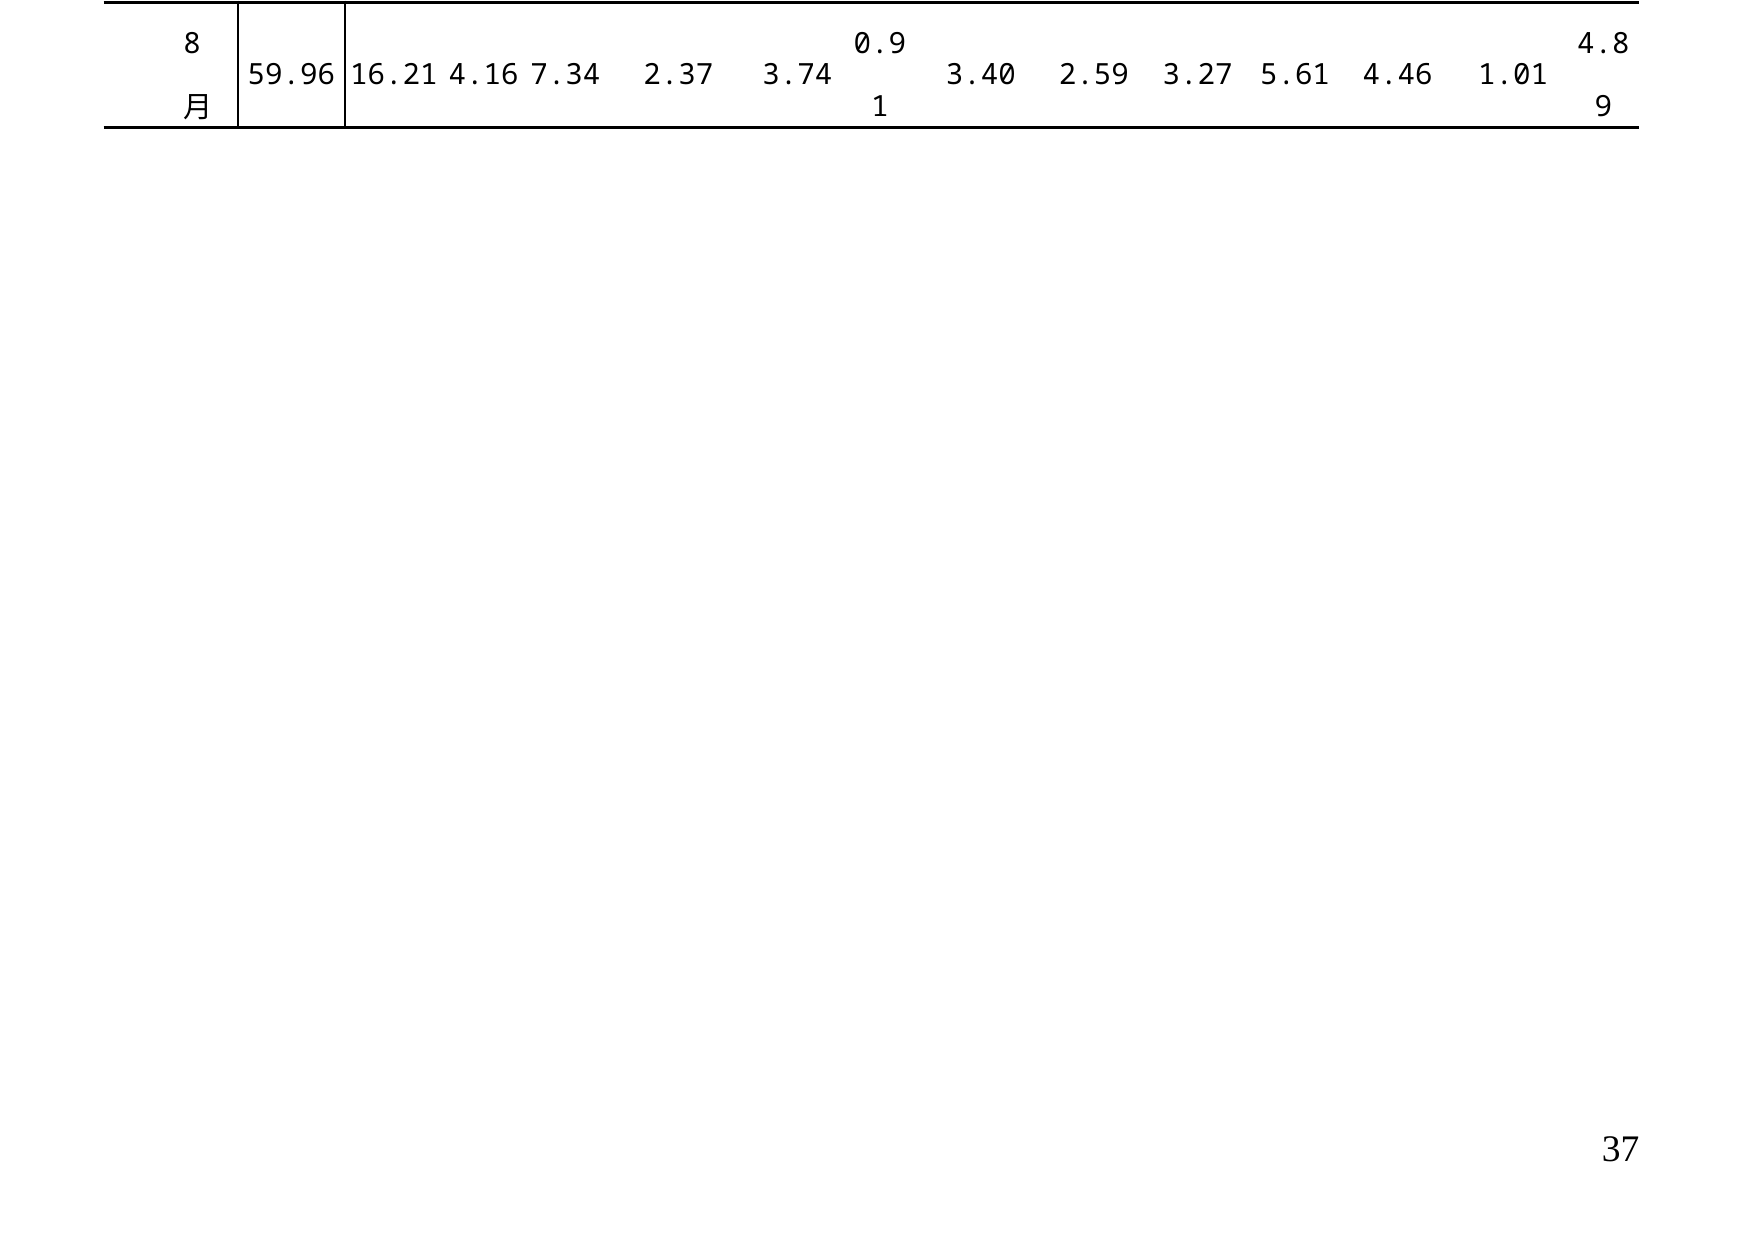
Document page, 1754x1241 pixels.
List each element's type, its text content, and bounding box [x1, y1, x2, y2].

table_cell 0.91 [844, 4, 915, 126]
table_cell 3.40 [915, 4, 1046, 126]
table_cell 3.27 [1141, 4, 1253, 126]
table_cell 5.61 [1253, 4, 1336, 126]
table_cell 4.46 [1336, 4, 1458, 126]
table_cell 2.59 [1046, 4, 1141, 126]
table_cell 2.37 [606, 4, 750, 126]
table_cell 16.21 [346, 4, 442, 126]
table_cell 3.74 [750, 4, 844, 126]
table_cell 7.34 [524, 4, 606, 126]
table_cell 59.96 [239, 4, 344, 126]
table_cell 4.16 [443, 4, 524, 126]
table_cell 8月 [104, 4, 237, 126]
table_cell 4.89 [1567, 4, 1639, 126]
table_cell 1.01 [1459, 4, 1567, 126]
